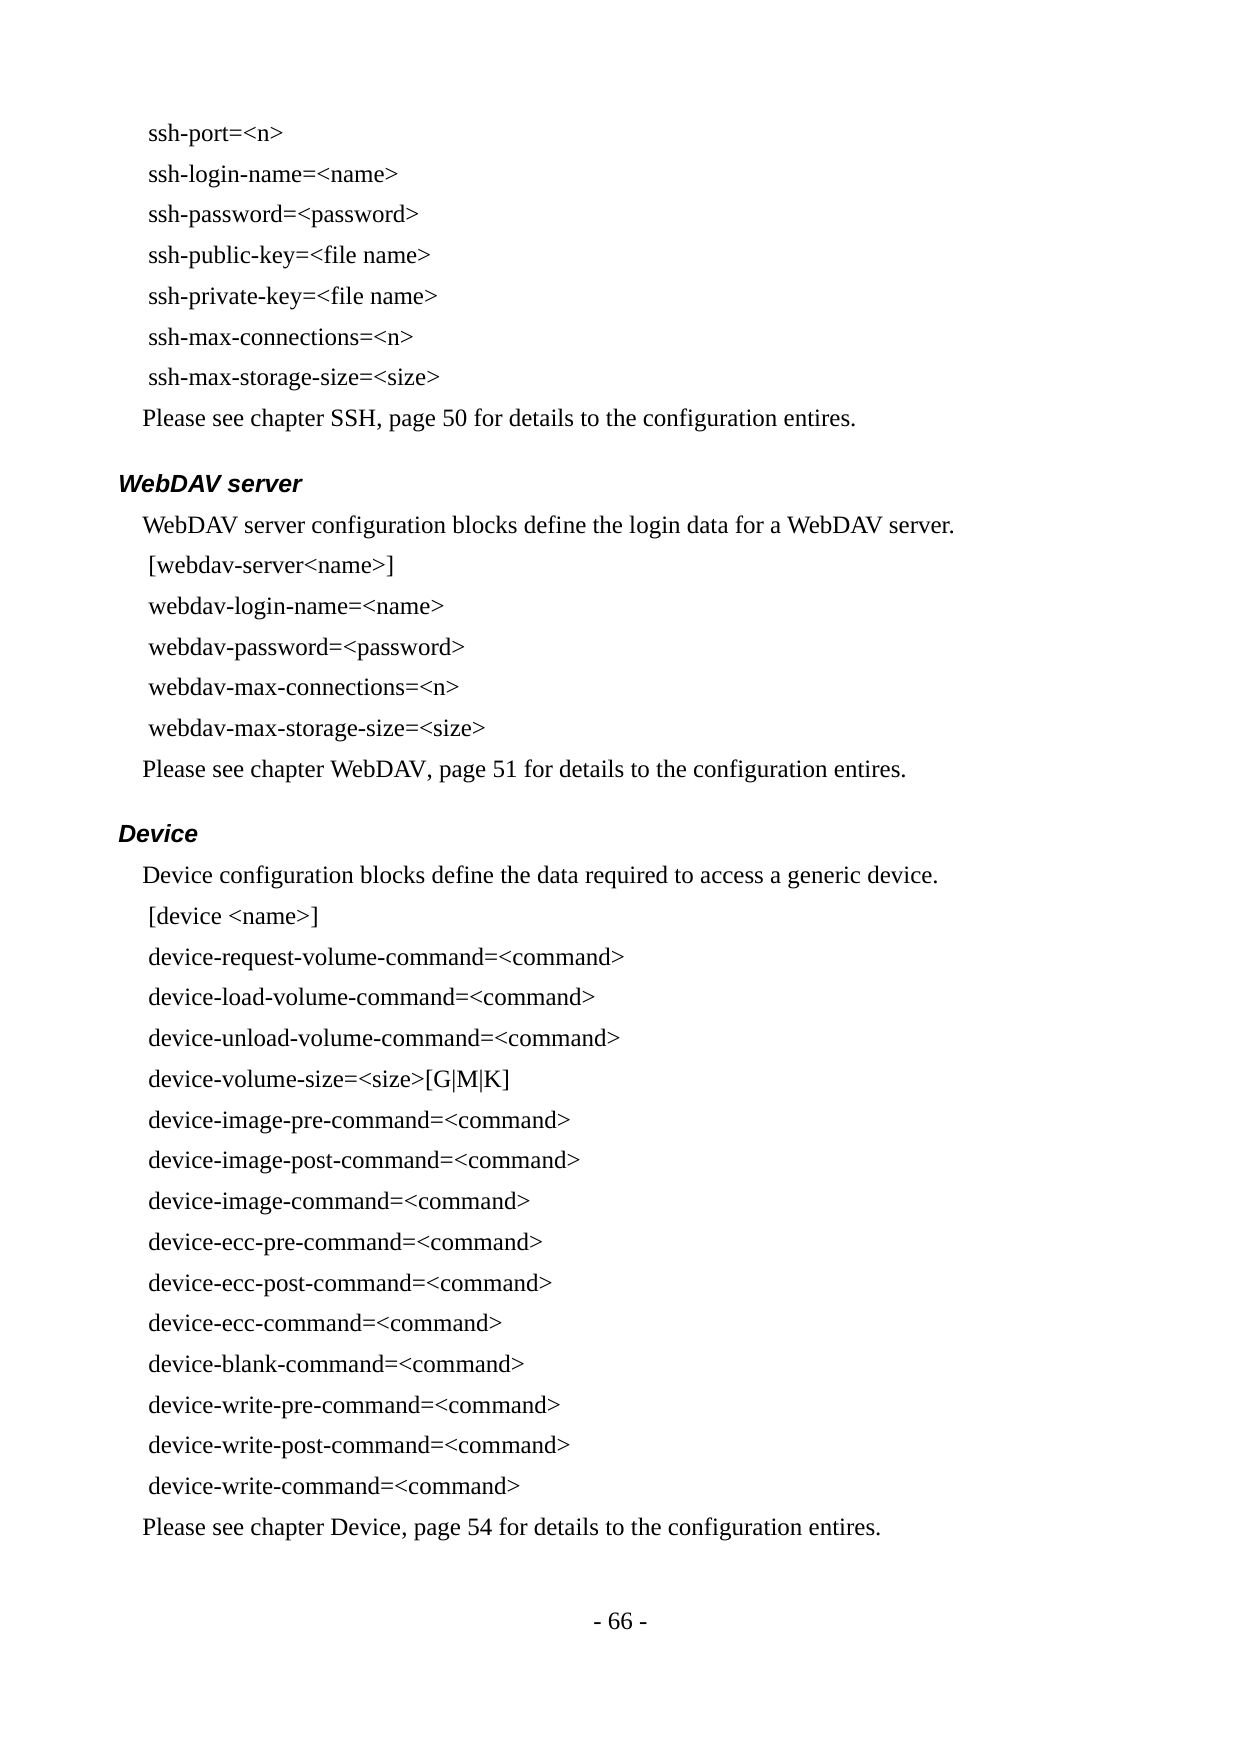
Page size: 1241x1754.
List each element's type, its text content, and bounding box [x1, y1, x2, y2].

subtitle Device [118, 819, 1122, 848]
text Please see chapter Device, page 54 for details to the configuration entires. [118, 1512, 1122, 1541]
text device-image-pre-command=<command> [148, 1105, 1122, 1133]
text ssh-max-connections=<n> [148, 322, 1122, 351]
text ssh-max-storage-size=<size> [148, 362, 1122, 391]
text Please see chapter SSH, page 50 for details to the configuration entires. [118, 403, 1122, 432]
text device-write-post-command=<command> [148, 1431, 1122, 1459]
text device-ecc-pre-command=<command> [148, 1227, 1122, 1256]
text device-unload-volume-command=<command> [148, 1023, 1122, 1052]
text device-write-command=<command> [148, 1471, 1122, 1500]
text ssh-private-key=<file name> [148, 281, 1122, 310]
text ssh-public-key=<file name> [148, 240, 1122, 269]
text webdav-max-storage-size=<size> [148, 713, 1122, 742]
text ssh-login-name=<name> [148, 159, 1122, 188]
text Device configuration blocks define the data required to access a generic device. [118, 861, 1122, 889]
text webdav-login-name=<name> [148, 591, 1122, 620]
text webdav-max-connections=<n> [148, 672, 1122, 701]
text [device <name>] [148, 901, 1122, 930]
text device-blank-command=<command> [148, 1349, 1122, 1378]
subtitle WebDAV server [118, 469, 1122, 497]
text webdav-password=<password> [148, 632, 1122, 661]
text device-image-post-command=<command> [148, 1145, 1122, 1174]
text device-image-command=<command> [148, 1186, 1122, 1215]
text device-ecc-post-command=<command> [148, 1268, 1122, 1296]
text device-request-volume-command=<command> [148, 942, 1122, 971]
text device-volume-size=<size>[G|M|K] [148, 1064, 1122, 1093]
text ssh-port=<n> [148, 118, 1122, 147]
text [webdav-server<name>] [148, 550, 1122, 579]
text device-load-volume-command=<command> [148, 982, 1122, 1011]
text device-ecc-command=<command> [148, 1308, 1122, 1337]
text device-write-pre-command=<command> [148, 1390, 1122, 1418]
text Please see chapter WebDAV, page 51 for details to the configuration entires. [118, 754, 1122, 783]
text ssh-password=<password> [148, 199, 1122, 228]
text WebDAV server configuration blocks define the login data for a WebDAV server. [118, 510, 1122, 538]
